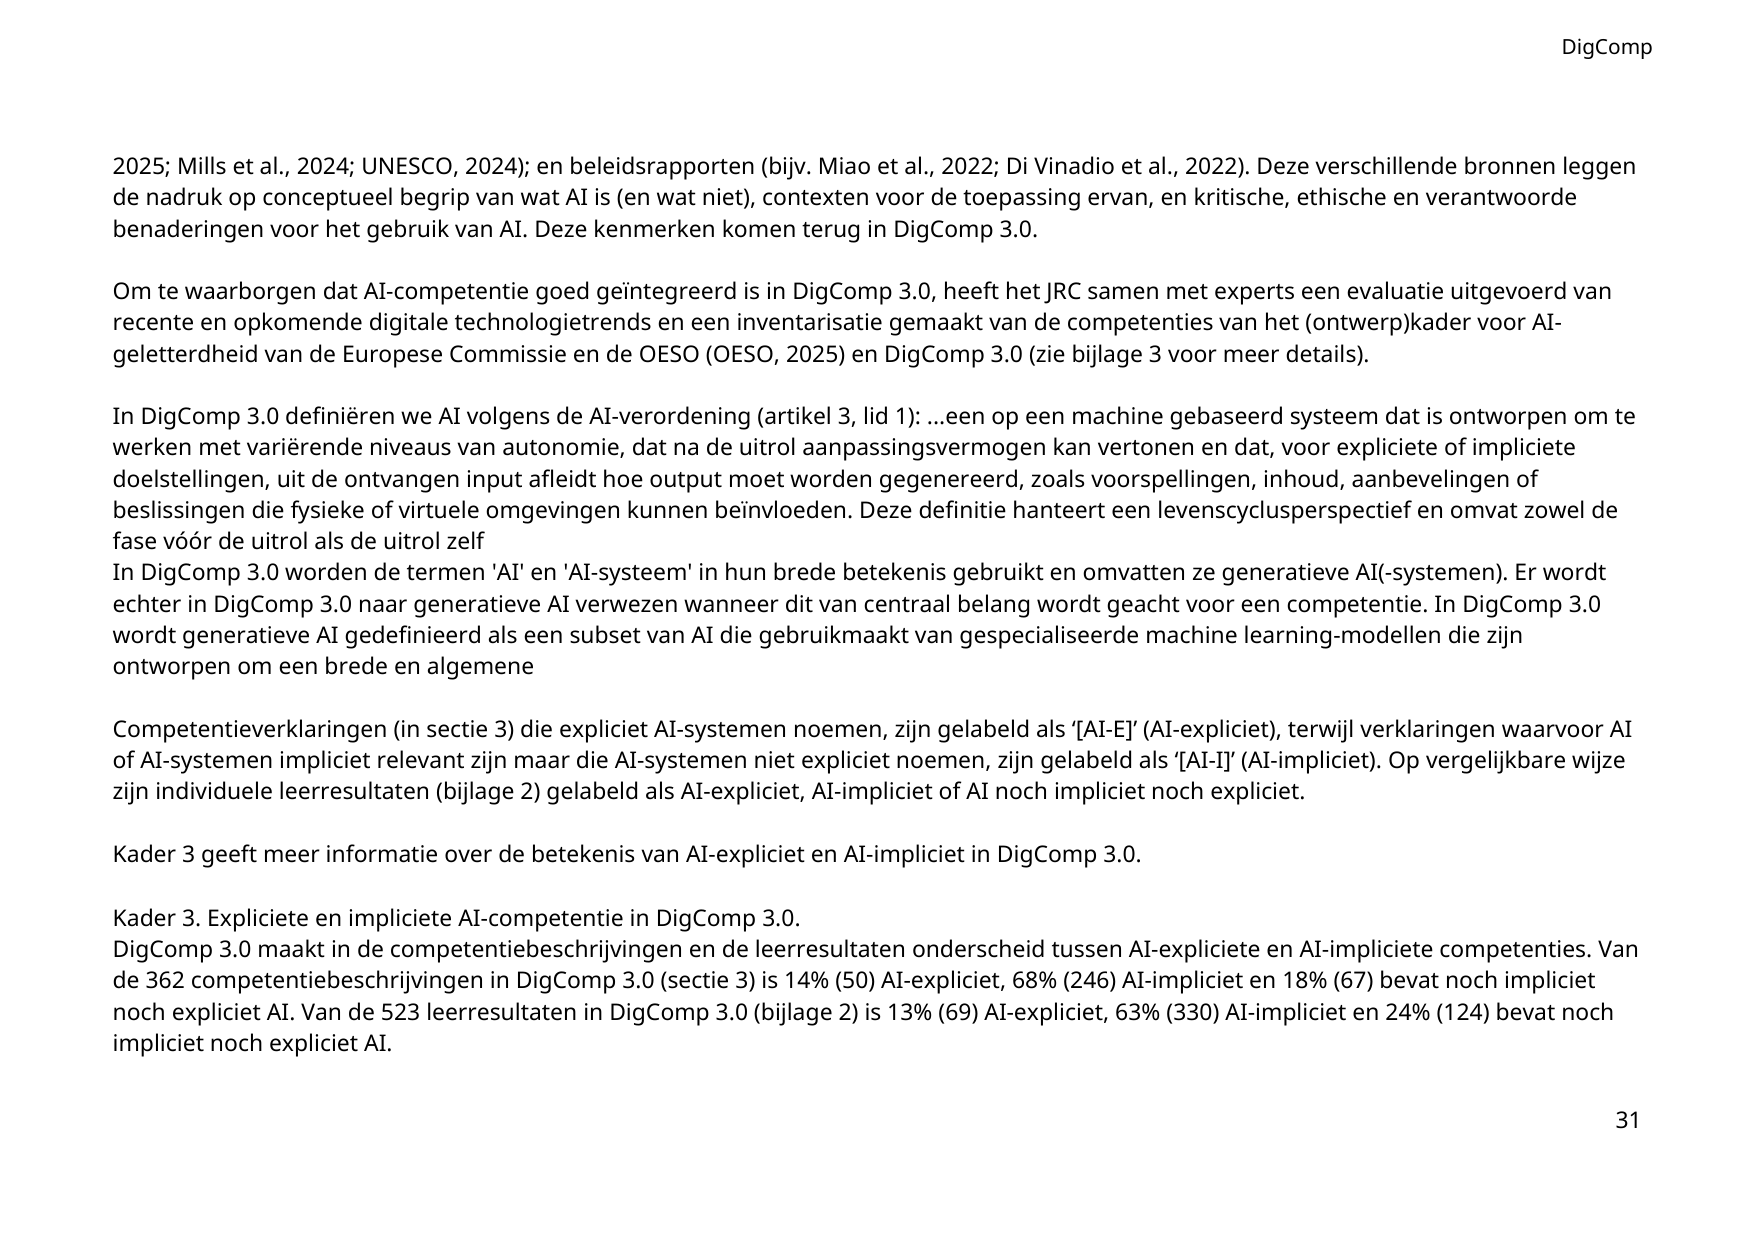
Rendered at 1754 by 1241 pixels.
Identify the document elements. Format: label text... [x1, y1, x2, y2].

text DigComp 3.0 maakt in de competentiebeschrijvingen en de leerresultaten onderscheid tussen AI-expliciete en AI-impliciete competenties. Van de 362 competentiebeschrijvingen in DigComp 3.0 (sectie 3) is 14% (50) AI-expliciet, 68% (246) AI-impliciet en 18% (67) bevat noch impliciet noch expliciet AI. Van de 523 leerresultaten in DigComp 3.0 (bijlage 2) is 13% (69) AI-expliciet, 63% (330) AI-impliciet en 24% (124) bevat noch impliciet noch expliciet AI. [112, 933, 1641, 1058]
text In DigComp 3.0 definiëren we AI volgens de AI-verordening (artikel 3, lid 1): ...een op een machine gebaseerd systeem dat is ontworpen om te werken met variërende niveaus van autonomie, dat na de uitrol aanpassingsvermogen kan vertonen en dat, voor expliciete of impliciete doelstellingen, uit de ontvangen input afleidt hoe output moet worden gegenereerd, zoals voorspellingen, inhoud, aanbevelingen of beslissingen die fysieke of virtuele omgevingen kunnen beïnvloeden. Deze definitie hanteert een levenscyclusperspectief en omvat zowel de fase vóór de uitrol als de uitrol zelf [112, 400, 1641, 556]
text In DigComp 3.0 worden de termen 'AI' en 'AI-systeem' in hun brede betekenis gebruikt en omvatten ze generatieve AI(-systemen). Er wordt echter in DigComp 3.0 naar generatieve AI verwezen wanneer dit van centraal belang wordt geacht voor een competentie. In DigComp 3.0 wordt generatieve AI gedefinieerd als een subset van AI die gebruikmaakt van gespecialiseerde machine learning-modellen die zijn ontworpen om een brede en algemene [112, 556, 1641, 681]
text Om te waarborgen dat AI-competentie goed geïntegreerd is in DigComp 3.0, heeft het JRC samen met experts een evaluatie uitgevoerd van recente en opkomende digitale technologietrends en een inventarisatie gemaakt van de competenties van het (ontwerp)kader voor AI-geletterdheid van de Europese Commissie en de OESO (OESO, 2025) en DigComp 3.0 (zie bijlage 3 voor meer details). [112, 275, 1641, 369]
text Kader 3. Expliciete en impliciete AI-competentie in DigComp 3.0. [112, 902, 1641, 933]
text Competentieverklaringen (in sectie 3) die expliciet AI-systemen noemen, zijn gelabeld als ‘[AI-E]’ (AI-expliciet), terwijl verklaringen waarvoor AI of AI-systemen impliciet relevant zijn maar die AI-systemen niet expliciet noemen, zijn gelabeld als ‘[AI-I]’ (AI-impliciet). Op vergelijkbare wijze zijn individuele leerresultaten (bijlage 2) gelabeld als AI-expliciet, AI-impliciet of AI noch impliciet noch expliciet. [112, 712, 1641, 806]
text Kader 3 geeft meer informatie over de betekenis van AI-expliciet en AI-impliciet in DigComp 3.0. [112, 837, 1641, 869]
text 2025; Mills et al., 2024; UNESCO, 2024); en beleidsrapporten (bijv. Miao et al., 2022; Di Vinadio et al., 2022). Deze verschillende bronnen leggen de nadruk op conceptueel begrip van wat AI is (en wat niet), contexten voor de toepassing ervan, en kritische, ethische en verantwoorde benaderingen voor het gebruik van AI. Deze kenmerken komen terug in DigComp 3.0. [112, 150, 1641, 244]
